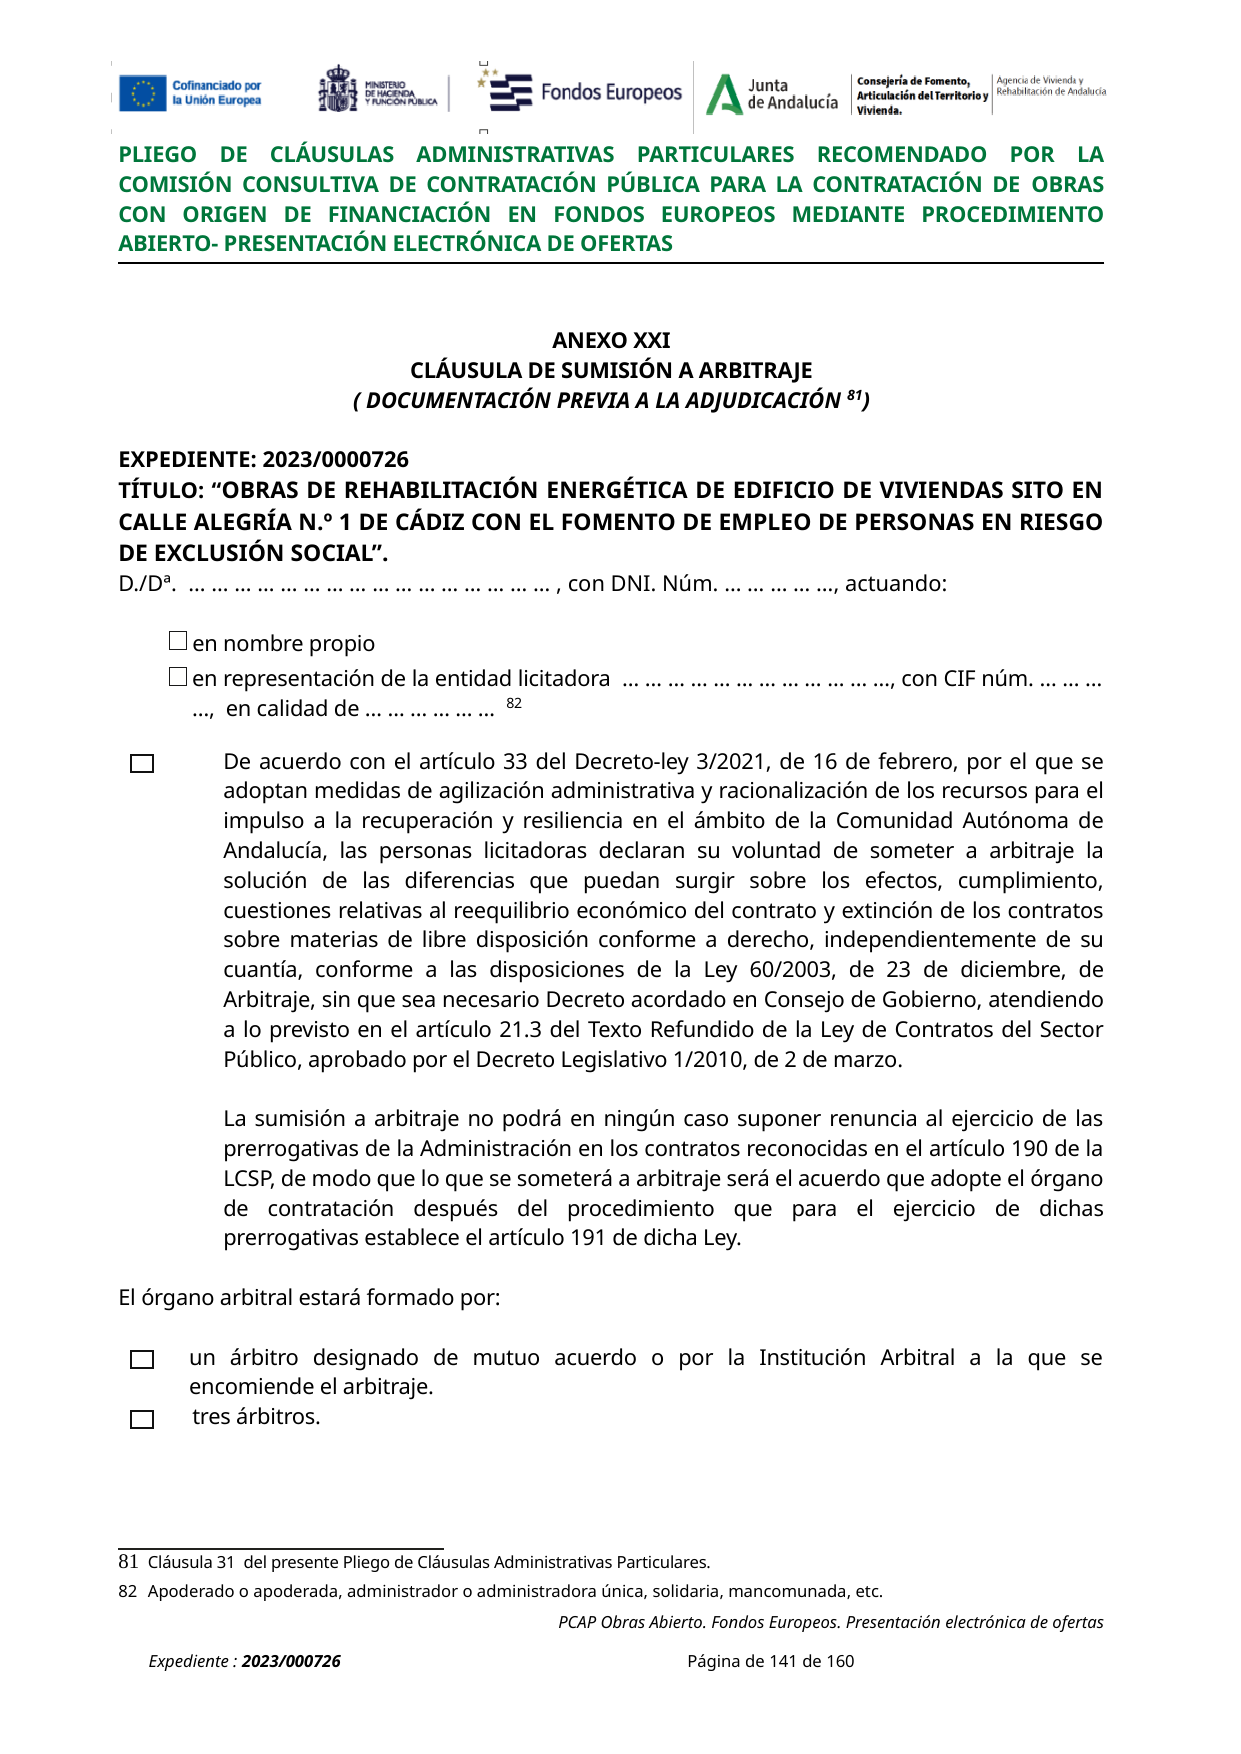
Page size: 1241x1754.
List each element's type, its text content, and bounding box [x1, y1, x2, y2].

text Apoderado o apoderada, administrador o administradora única, solidaria, mancomunada, etc. [118, 1579, 1104, 1602]
text La sumisión a arbitraje no podrá en ningún caso suponer renuncia al ejercicio de las prerrogativas de la Administración en los contratos reconocidas en el artículo 190 de la LCSP, de modo que lo que se someterá a arbitraje será el acuerdo que adopte el órgano de contratación después del procedimiento que para el ejercicio de dichas prerrogativas establece el artículo 191 de dicha Ley. [223, 1103, 1104, 1252]
picture [111, 58, 1119, 134]
text ANEXO XXI [118, 325, 1104, 355]
text en nombre propio [192, 627, 1104, 657]
text PLIEGO DE CLÁUSULAS ADMINISTRATIVAS PARTICULARES RECOMENDADO POR LA COMISIÓN CONSULTIVA DE CONTRATACIÓN PÚBLICA PARA LA CONTRATACIÓN DE OBRAS CON ORIGEN DE FINANCIACIÓN EN FONDOS EUROPEOS MEDIANTE PROCEDIMIENTO ABIERTO- PRESENTACIÓN ELECTRÓNICA DE OFERTAS [118, 139, 1104, 262]
text El órgano arbitral estará formado por: [118, 1282, 1104, 1312]
text tres árbitros. [118, 1401, 1104, 1431]
text un árbitro designado de mutuo acuerdo o por la Institución Arbitral a la que se encomiende el arbitraje. [189, 1341, 1104, 1401]
text D./Dª. … … … … … … … … … … … … … … … … , con DNI. Núm. … … … … …, actuando: [118, 568, 1104, 598]
text TÍTULO: “OBRAS DE REHABILITACIÓN ENERGÉTICA DE EDIFICIO DE VIVIENDAS SITO EN CALLE ALEGRÍA N.º 1 DE CÁDIZ CON EL FOMENTO DE EMPLEO DE PERSONAS EN RIESGO DE EXCLUSIÓN SOCIAL”. [118, 474, 1104, 568]
text en representación de la entidad licitadora … … … … … … … … … … … …, con CIF núm. … … … …, en calidad de … … … … … … [192, 663, 1104, 723]
text EXPEDIENTE: 2023/0000726 [118, 444, 1104, 474]
text Cláusula 31 del presente Pliego de Cláusulas Administrativas Particulares. [118, 1549, 1104, 1573]
text De acuerdo con el artículo 33 del Decreto-ley 3/2021, de 16 de febrero, por el que se adoptan medidas de agilización administrativa y racionalización de los recursos para el impulso a la recuperación y resiliencia en el ámbito de la Comunidad Autónoma de Andalucía, las personas licitadoras declaran su voluntad de someter a arbitraje la solución de las diferencias que puedan surgir sobre los efectos, cumplimiento, cuestiones relativas al reequilibrio económico del contrato y extinción de los contratos sobre materias de libre disposición conforme a derecho, independientemente de su cuantía, conforme a las disposiciones de la Ley 60/2003, de 23 de diciembre, de Arbitraje, sin que sea necesario Decreto acordado en Consejo de Gobierno, atendiendo a lo previsto en el artículo 21.3 del Texto Refundido de la Ley de Contratos del Sector Público, aprobado por el Decreto Legislativo 1/2010, de 2 de marzo. [223, 746, 1104, 1073]
text ( DOCUMENTACIÓN PREVIA A LA ADJUDICACIÓN ) [118, 385, 1104, 414]
text CLÁUSULA DE SUMISIÓN A ARBITRAJE [118, 355, 1104, 385]
